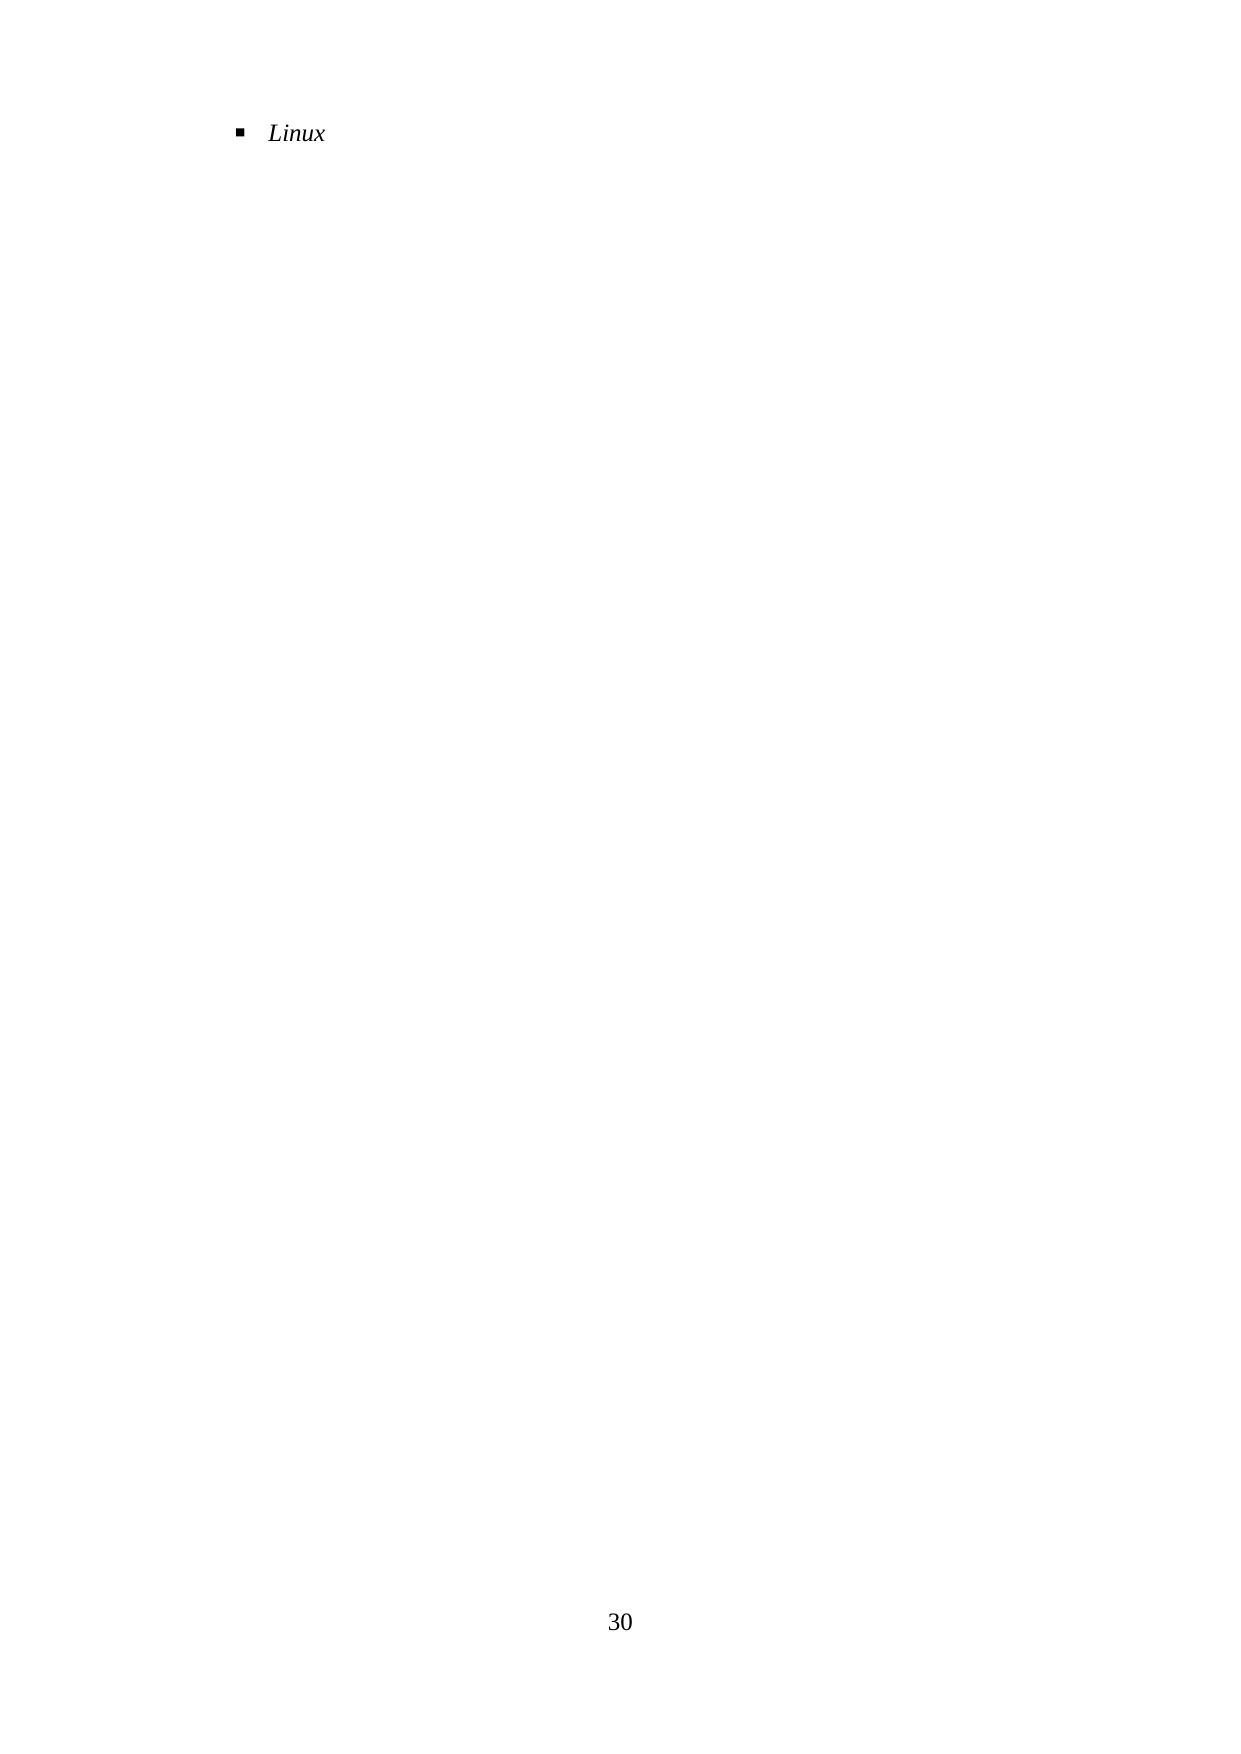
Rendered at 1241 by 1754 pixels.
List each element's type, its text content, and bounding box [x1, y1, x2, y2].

list Linux [231, 118, 1122, 147]
